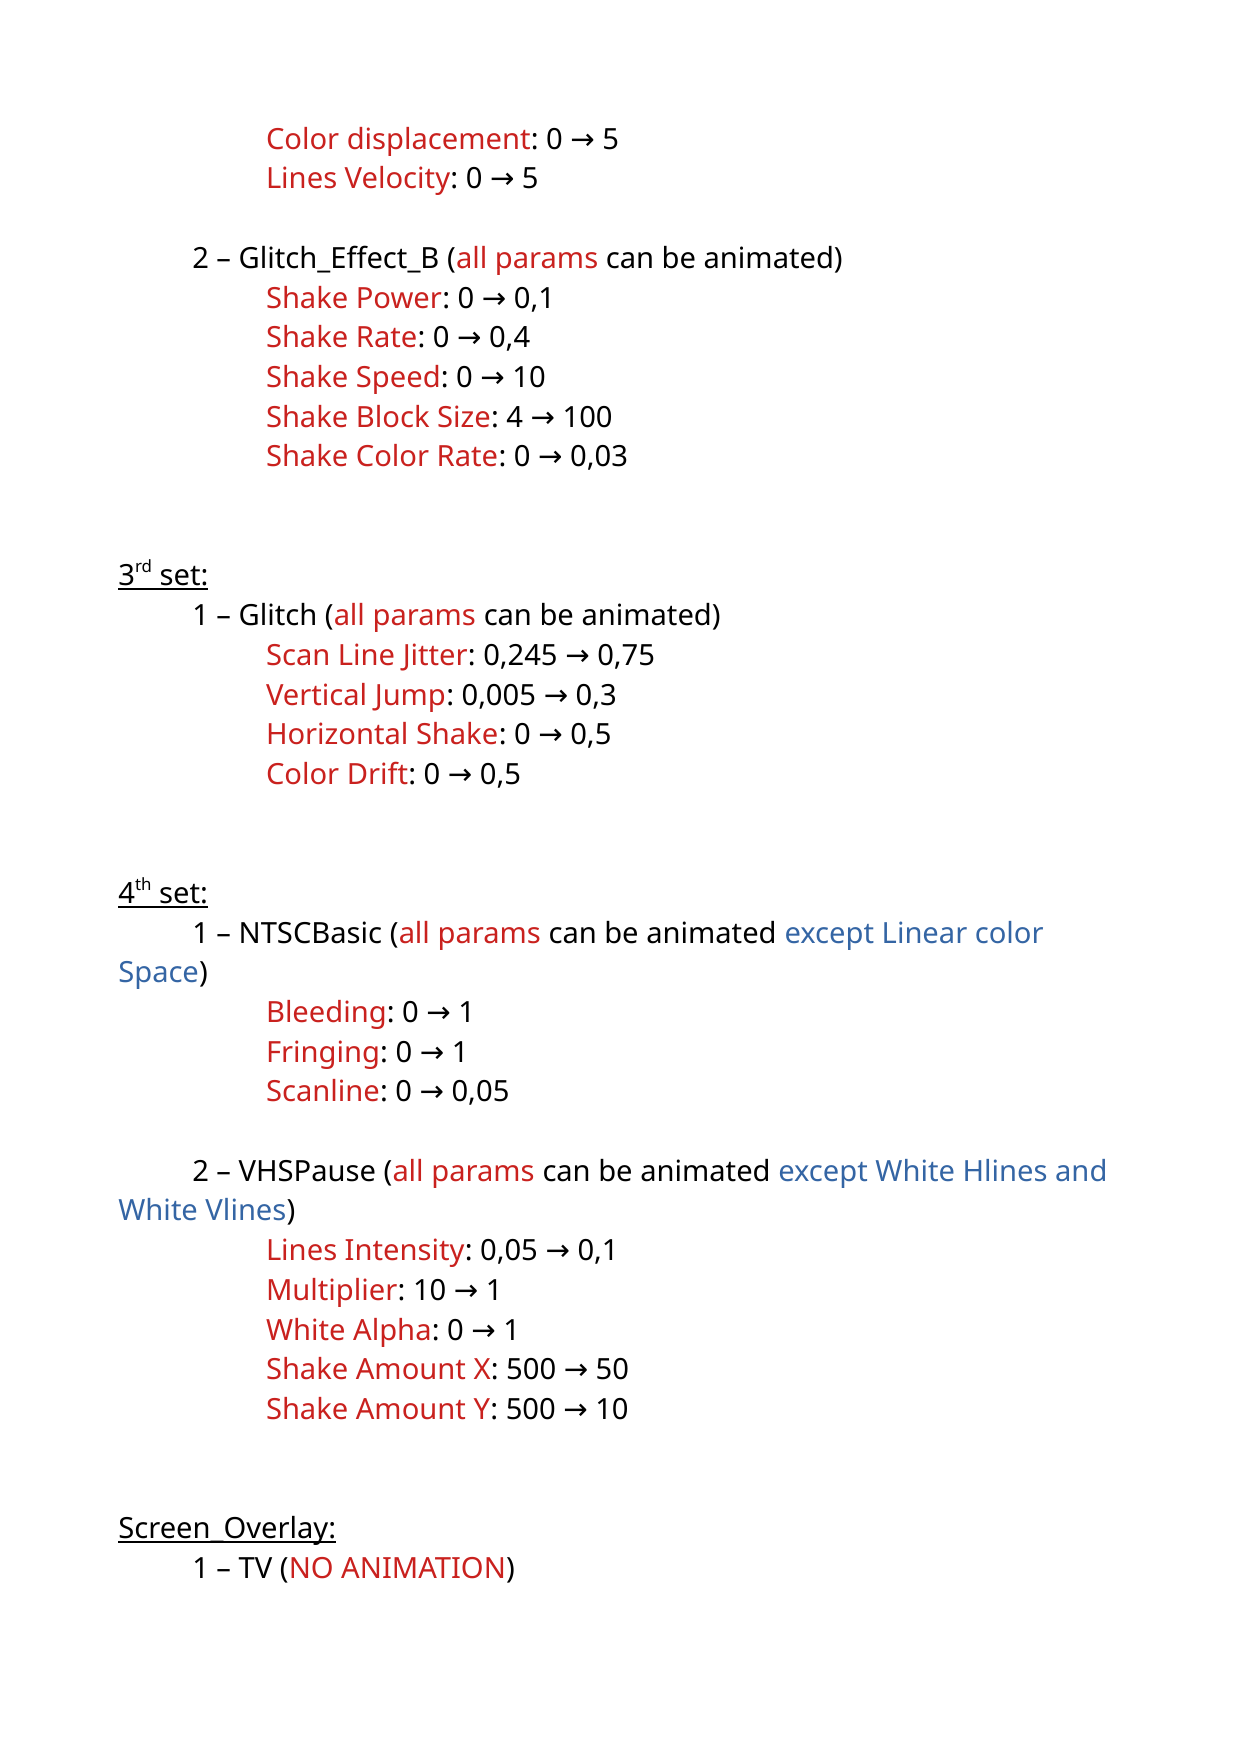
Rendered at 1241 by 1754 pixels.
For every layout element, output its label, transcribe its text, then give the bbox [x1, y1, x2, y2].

text 3rd set: [118, 555, 1122, 594]
text Scan Line Jitter: 0,245 → 0,75 [118, 634, 1122, 674]
text 1 – Glitch (all params can be animated) [118, 594, 1122, 634]
text Fringing: 0 → 1 [118, 1031, 1122, 1071]
text White Alpha: 0 → 1 [118, 1309, 1122, 1348]
text Screen_Overlay: [118, 1507, 1122, 1547]
text Scanline: 0 → 0,05 [118, 1071, 1122, 1110]
text Shake Color Rate: 0 → 0,03 [118, 436, 1122, 475]
text 2 – VHSPause (all params can be animated except White Hlines and White Vlines) [118, 1150, 1122, 1229]
text Shake Speed: 0 → 10 [118, 356, 1122, 396]
text Color displacement: 0 → 5 [118, 118, 1122, 158]
text Multiplier: 10 → 1 [118, 1269, 1122, 1309]
text 1 – NTSCBasic (all params can be animated except Linear color Space) [118, 912, 1122, 991]
text Shake Amount Y: 500 → 10 [118, 1388, 1122, 1428]
text 2 – Glitch_Effect_B (all params can be animated) [118, 237, 1122, 277]
text Color Drift: 0 → 0,5 [118, 753, 1122, 793]
text Shake Power: 0 → 0,1 [118, 277, 1122, 317]
text 4th set: [118, 872, 1122, 912]
text Shake Amount X: 500 → 50 [118, 1348, 1122, 1388]
text Shake Block Size: 4 → 100 [118, 396, 1122, 436]
text Horizontal Shake: 0 → 0,5 [118, 713, 1122, 753]
text Vertical Jump: 0,005 → 0,3 [118, 674, 1122, 713]
text Lines Velocity: 0 → 5 [118, 158, 1122, 197]
text Lines Intensity: 0,05 → 0,1 [118, 1229, 1122, 1269]
text Shake Rate: 0 → 0,4 [118, 317, 1122, 356]
text 1 – TV (NO ANIMATION) [118, 1547, 1122, 1587]
text Bleeding: 0 → 1 [118, 991, 1122, 1031]
